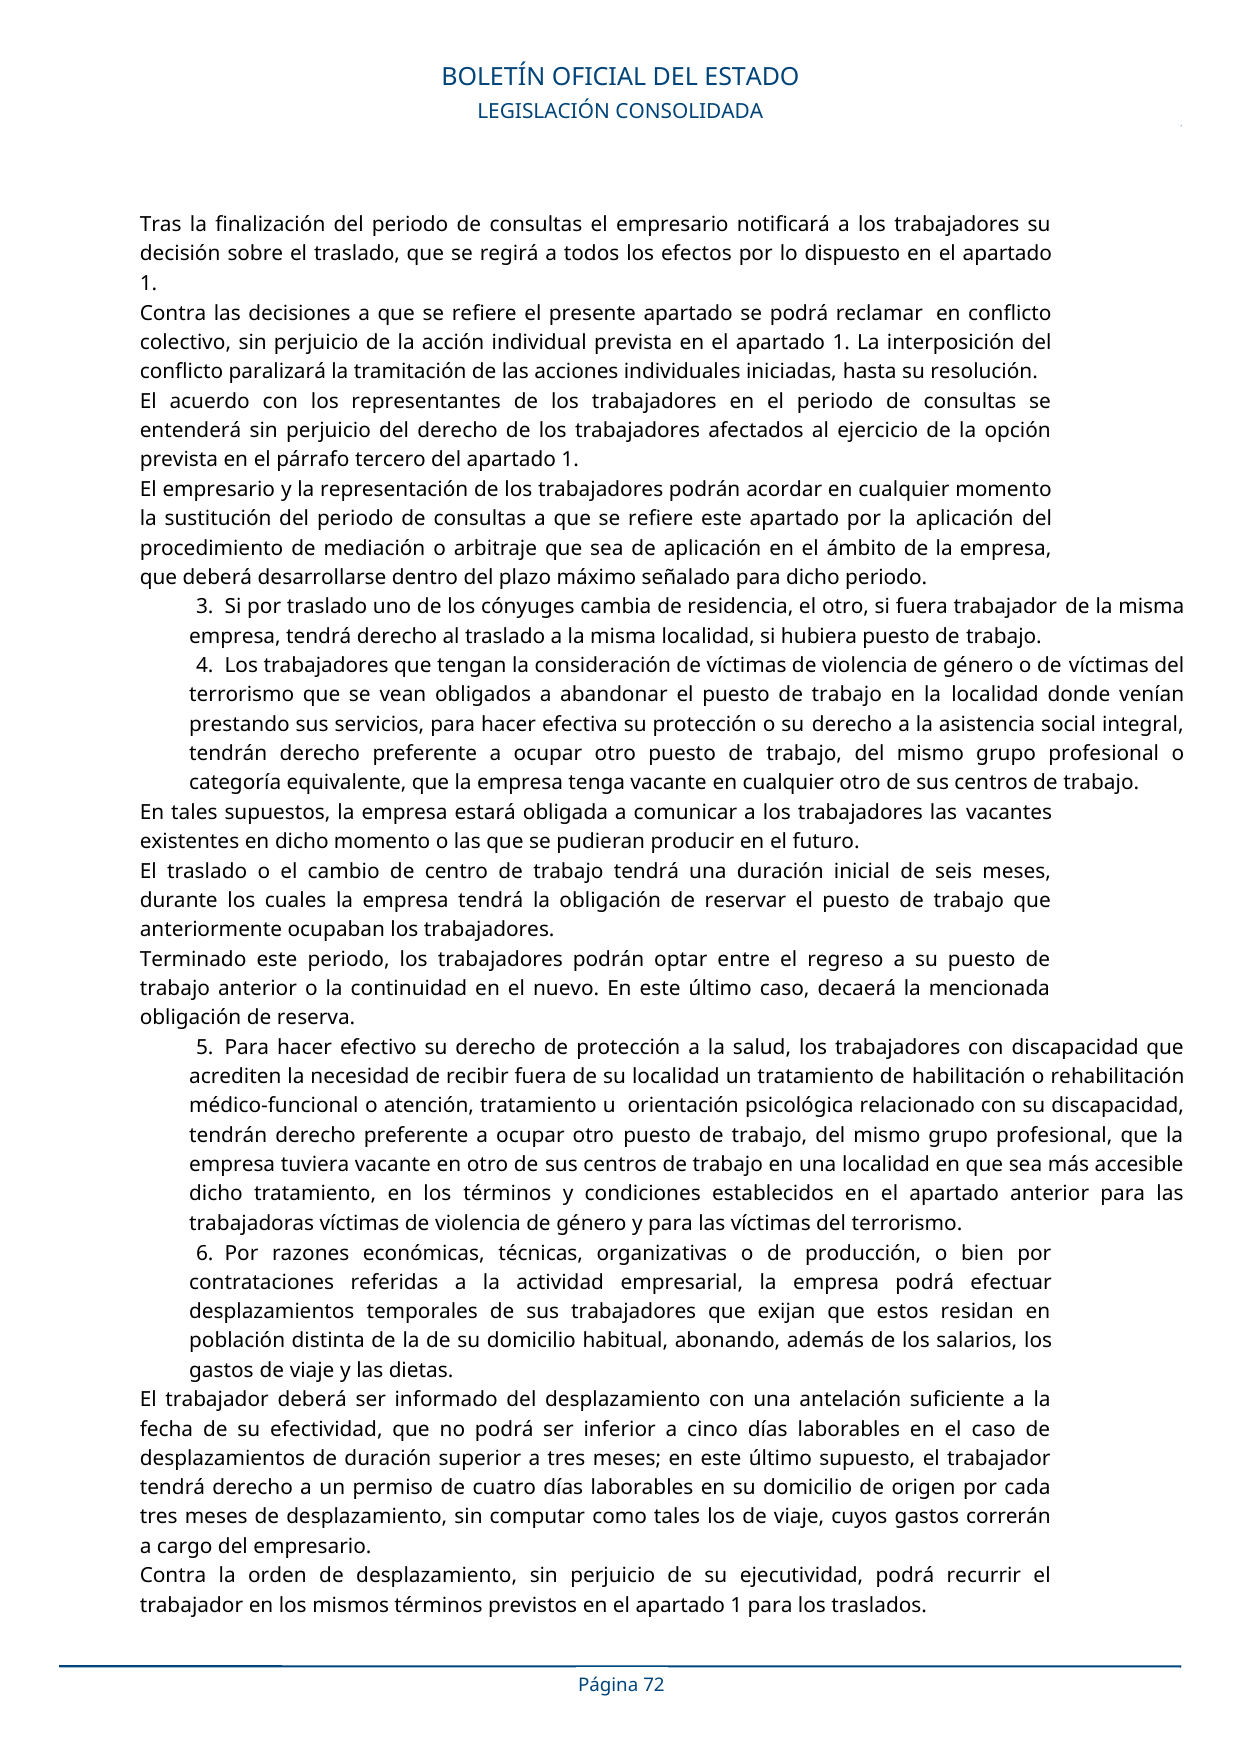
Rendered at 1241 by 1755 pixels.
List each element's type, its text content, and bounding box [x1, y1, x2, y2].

text Tras la finalización del periodo de consultas el empresario notificará a los trabajadores su decisión sobre el traslado, que se regirá a todos los efectos por lo dispuesto en el apartado 1. [139, 209, 1052, 296]
list Por razones económicas, técnicas, organizativas o de producción, o bien por contrataciones referidas a la actividad empresarial, la empresa podrá efectuar desplazamientos temporales de sus trabajadores que exijan que estos residan en población distinta de la de su domicilio habitual, abonando, además de los salarios, los gastos de viaje y las dietas. [160, 1238, 1052, 1383]
list Si por traslado uno de los cónyuges cambia de residencia, el otro, si fuera trabajador de la misma empresa, tendrá derecho al traslado a la misma localidad, si hubiera puesto de trabajo. [160, 591, 1184, 649]
list Los trabajadores que tengan la consideración de víctimas de violencia de género o de víctimas del terrorismo que se vean obligados a abandonar el puesto de trabajo en la localidad donde venían prestando sus servicios, para hacer efectiva su protección o su derecho a la asistencia social integral, tendrán derecho preferente a ocupar otro puesto de trabajo, del mismo grupo profesional o categoría equivalente, que la empresa tenga vacante en cualquier otro de sus centros de trabajo. [160, 650, 1184, 796]
text En tales supuestos, la empresa estará obligada a comunicar a los trabajadores las vacantes existentes en dicho momento o las que se pudieran producir en el futuro. [139, 797, 1052, 855]
text El empresario y la representación de los trabajadores podrán acordar en cualquier momento la sustitución del periodo de consultas a que se refiere este apartado por la aplicación del procedimiento de mediación o arbitraje que sea de aplicación en el ámbito de la empresa, que deberá desarrollarse dentro del plazo máximo señalado para dicho periodo. [139, 474, 1052, 590]
text Contra la orden de desplazamiento, sin perjuicio de su ejecutividad, podrá recurrir el trabajador en los mismos términos previstos en el apartado 1 para los traslados. [139, 1561, 1052, 1618]
text El traslado o el cambio de centro de trabajo tendrá una duración inicial de seis meses, durante los cuales la empresa tendrá la obligación de reservar el puesto de trabajo que anteriormente ocupaban los trabajadores. [139, 856, 1052, 943]
text El acuerdo con los representantes de los trabajadores en el periodo de consultas se entenderá sin perjuicio del derecho de los trabajadores afectados al ejercicio de la opción prevista en el párrafo tercero del apartado 1. [139, 386, 1052, 473]
text Terminado este periodo, los trabajadores podrán optar entre el regreso a su puesto de trabajo anterior o la continuidad en el nuevo. En este último caso, decaerá la mencionada obligación de reserva. [139, 944, 1052, 1031]
text El trabajador deberá ser informado del desplazamiento con una antelación suficiente a la fecha de su efectividad, que no podrá ser inferior a cinco días laborables en el caso de desplazamientos de duración superior a tres meses; en este último supuesto, el trabajador tendrá derecho a un permiso de cuatro días laborables en su domicilio de origen por cada tres meses de desplazamiento, sin computar como tales los de viaje, cuyos gastos correrán a cargo del empresario. [139, 1384, 1052, 1559]
list Para hacer efectivo su derecho de protección a la salud, los trabajadores con discapacidad que acrediten la necesidad de recibir fuera de su localidad un tratamiento de habilitación o rehabilitación médico-funcional o atención, tratamiento u orientación psicológica relacionado con su discapacidad, tendrán derecho preferente a ocupar otro puesto de trabajo, del mismo grupo profesional, que la empresa tuviera vacante en otro de sus centros de trabajo en una localidad en que sea más accesible dicho tratamiento, en los términos y condiciones establecidos en el apartado anterior para las trabajadoras víctimas de violencia de género y para las víctimas del terrorismo. [160, 1032, 1184, 1236]
text Contra las decisiones a que se refiere el presente apartado se podrá reclamar en conflicto colectivo, sin perjuicio de la acción individual prevista en el apartado 1. La interposición del conflicto paralizará la tramitación de las acciones individuales iniciadas, hasta su resolución. [139, 298, 1052, 385]
